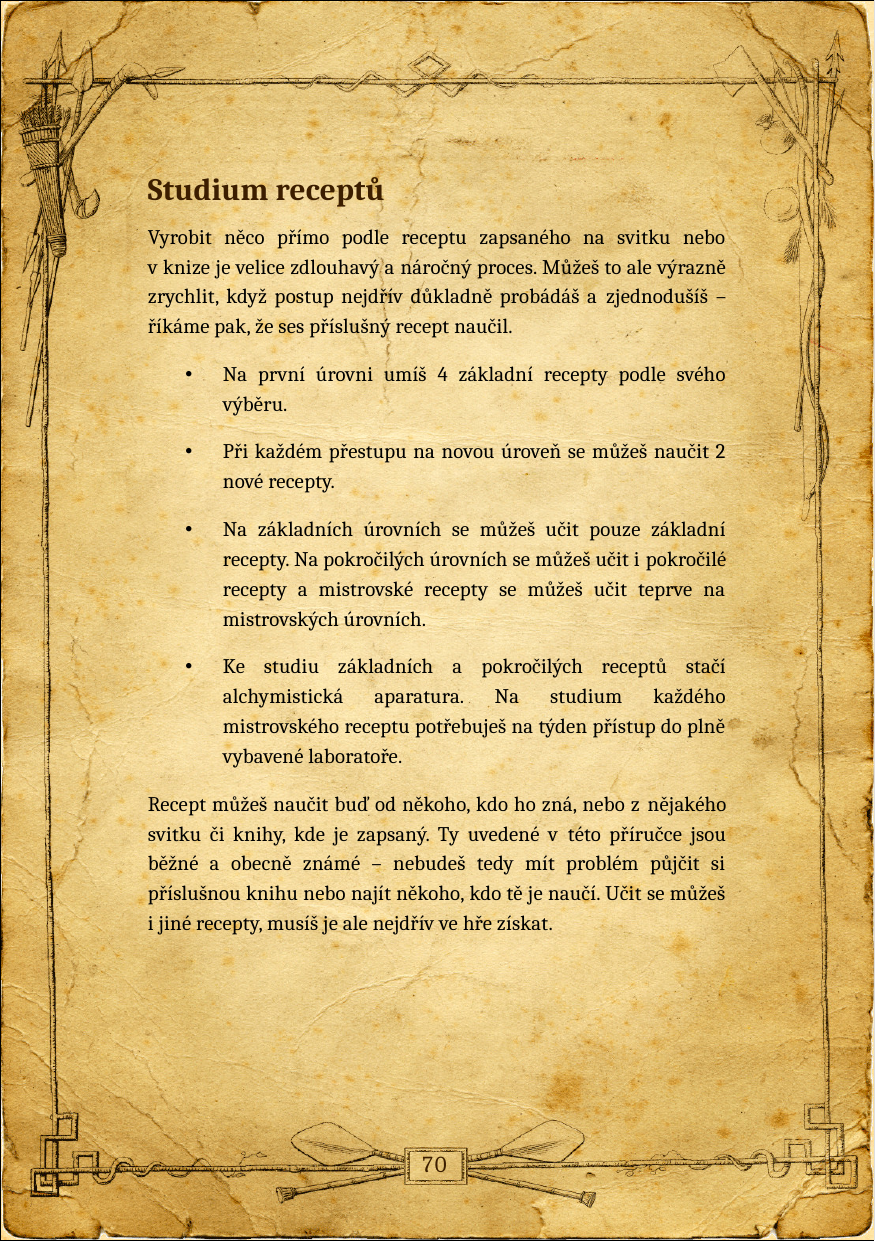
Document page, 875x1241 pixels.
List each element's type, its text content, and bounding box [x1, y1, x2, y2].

subtitle Studium receptů [148, 172, 726, 208]
list Na první úrovni umíš 4 základní recepty podle svého výběru. [185, 363, 726, 417]
text Recept můžeš naučit buď od někoho, kdo ho zná, nebo z⁠ nějakého svitku či knihy, kde je zapsaný. Ty uvedené v⁠ této příručce jsou běžné a⁠ obecně známé – nebudeš tedy mít problém půjčit si příslušnou knihu nebo najít někoho, kdo tě je naučí. Učit se můžeš i⁠ jiné recepty, musíš je ale nejdřív ve hře získat. [148, 792, 726, 936]
text Vyrobit něco přímo podle receptu zapsaného na svitku nebo v⁠ knize je velice zdlouhavý a⁠ náročný proces. Můžeš to ale výrazně zrychlit, když postup nejdřív důkladně probádáš a⁠ zjednodušíš – říkáme pak, že ses příslušný recept naučil. [148, 225, 726, 339]
list Na základních úrovních se můžeš učit pouze základní recepty. Na pokročilých úrovních se můžeš učit i⁠ pokročilé recepty a⁠ mistrovské recepty se můžeš učit teprve na mistrovských úrovních. [185, 518, 726, 631]
list Při každém přestupu na novou úroveň se můžeš naučit 2 nové recepty. [185, 440, 726, 494]
list Ke studiu základních a⁠ pokročilých receptů stačí alchymistická aparatura. Na studium každého mistrovského receptu potřebuješ na týden přístup do plně vybavené laboratoře. [185, 655, 726, 769]
picture [1, 1, 874, 1240]
